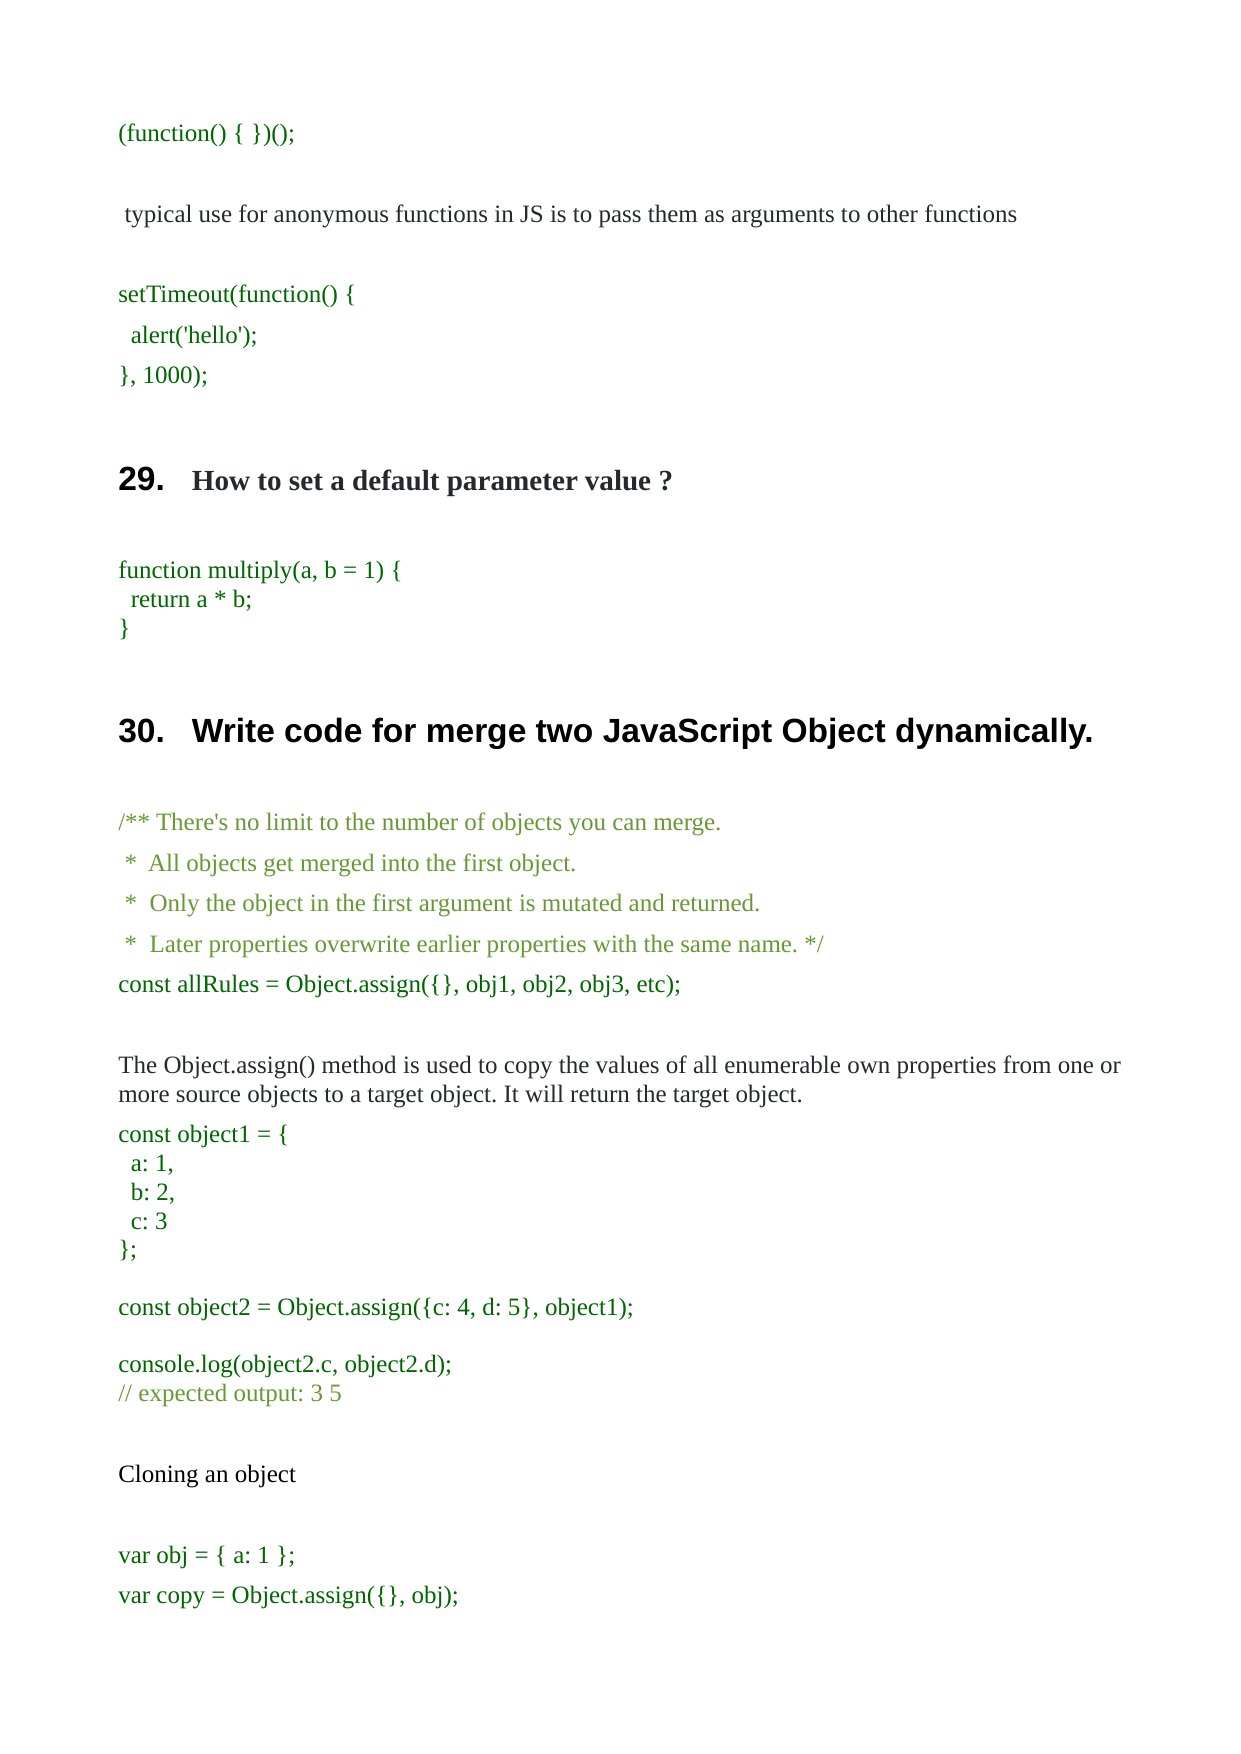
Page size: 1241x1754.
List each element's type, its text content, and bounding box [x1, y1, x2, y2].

text const object1 = { a: 1, b: 2, c: 3 }; const object2 = Object.assign({c: 4, d: 5}, object1); console.log(object2.c, object2.d); // expected output: 3 5 [118, 1119, 1122, 1407]
text /** There's no limit to the number of objects you can merge. [118, 807, 1122, 836]
subtitle Write code for merge two JavaScript Object dynamically. [118, 711, 1122, 750]
text Cloning an object [118, 1459, 1122, 1488]
text alert('hello'); [118, 320, 1122, 349]
text * Later properties overwrite earlier properties with the same name. */ [118, 929, 1122, 958]
text (function() { })(); [118, 118, 1122, 147]
text typical use for anonymous functions in JS is to pass them as arguments to other functions [118, 199, 1122, 227]
text var copy = Object.assign({}, obj); [118, 1580, 1122, 1609]
text const allRules = Object.assign({}, obj1, obj2, obj3, etc); [118, 969, 1122, 998]
text * All objects get merged into the first object. [118, 848, 1122, 877]
text * Only the object in the first argument is mutated and returned. [118, 888, 1122, 917]
subtitle How to set a default parameter value ? [118, 459, 1122, 497]
text The Object.assign() method is used to copy the values of all enumerable own properties from one or more source objects to a target object. It will return the target object. [118, 1050, 1122, 1108]
text }, 1000); [118, 360, 1122, 389]
text setTimeout(function() { [118, 279, 1122, 308]
text function multiply(a, b = 1) { return a * b; } [118, 555, 1122, 641]
text var obj = { a: 1 }; [118, 1540, 1122, 1569]
